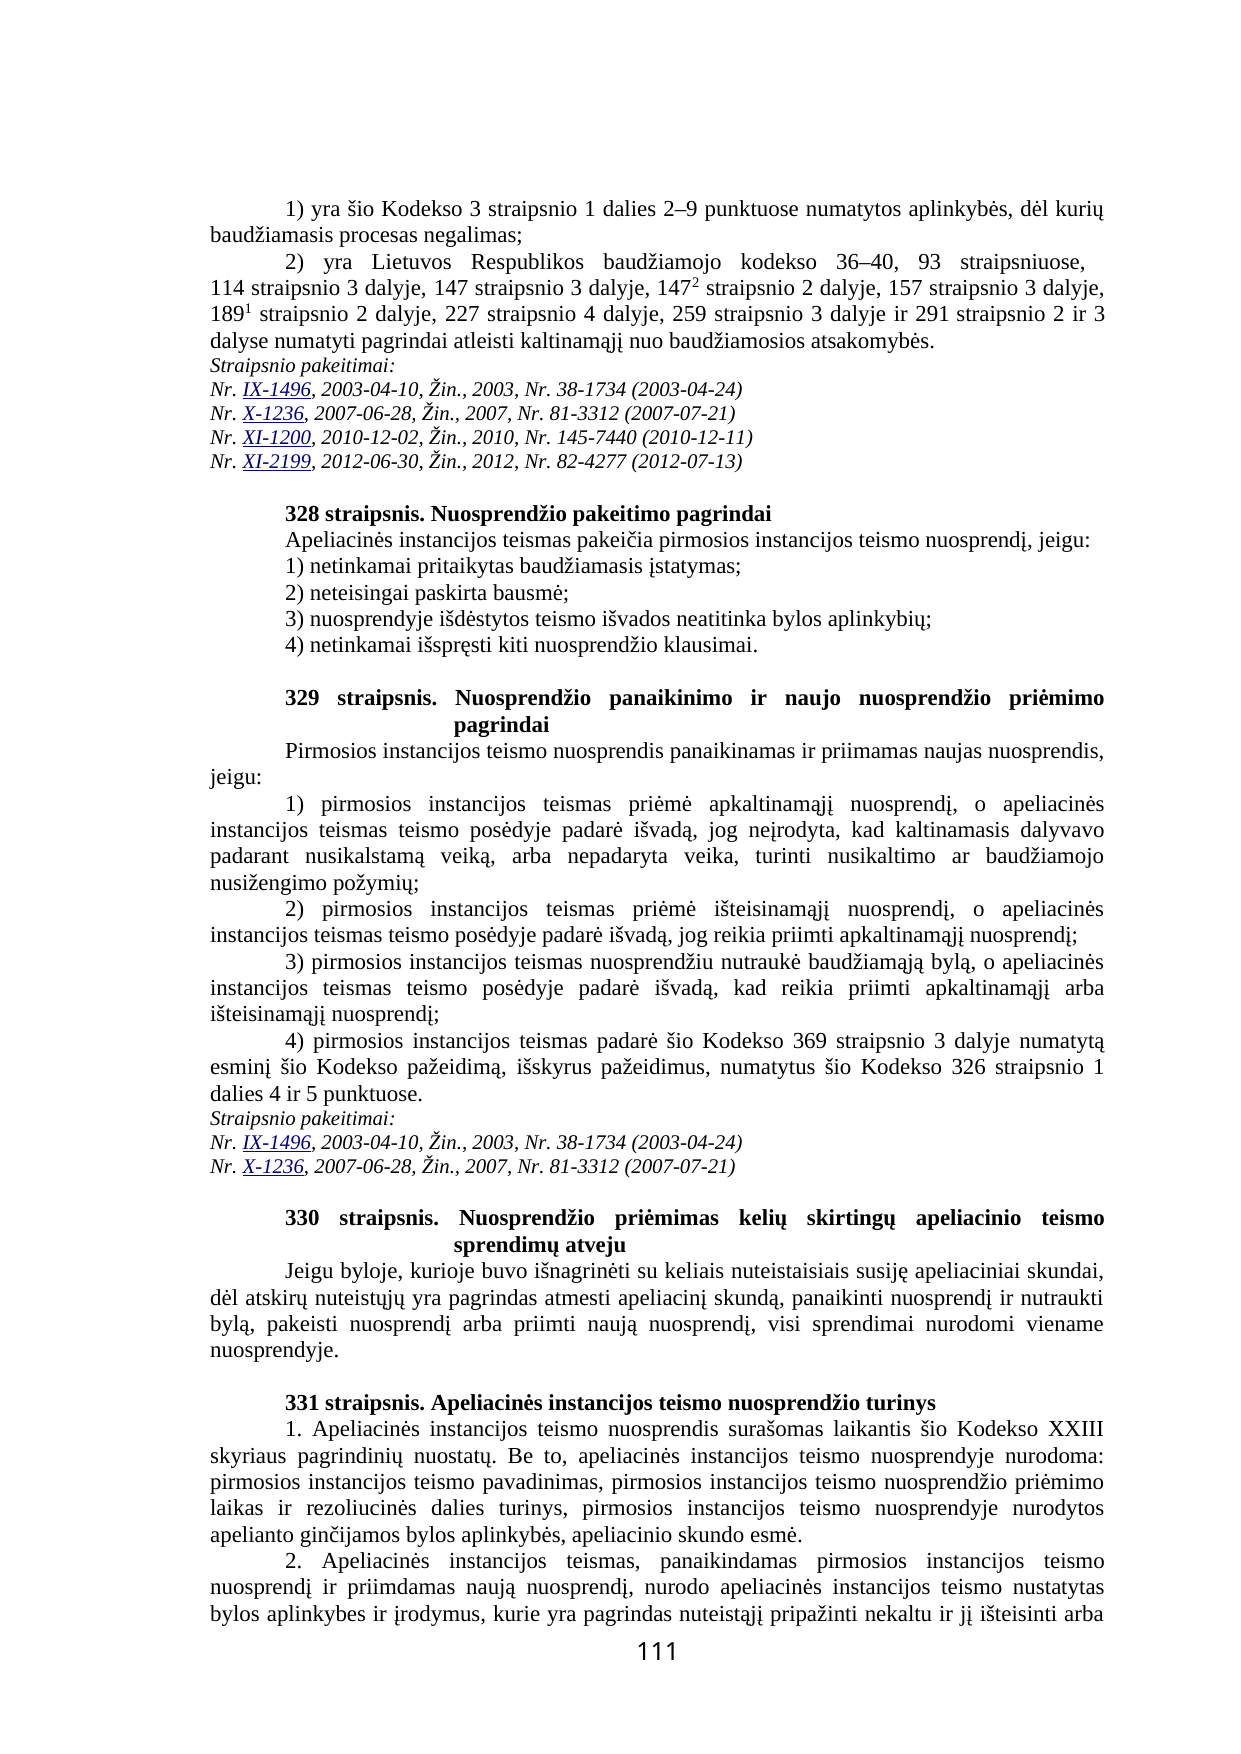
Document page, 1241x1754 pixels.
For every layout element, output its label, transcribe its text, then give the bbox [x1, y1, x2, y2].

text Nr. XI-1200, 2010-12-02, Žin., 2010, Nr. 145-7440 (2010-12-11) [210, 425, 1106, 449]
text 4) netinkamai išspręsti kiti nuosprendžio klausimai. [210, 632, 1106, 658]
text Nr. X-1236, 2007-06-28, Žin., 2007, Nr. 81-3312 (2007-07-21) [210, 401, 1106, 425]
text Straipsnio pakeitimai: [210, 353, 1106, 377]
text 1) netinkamai pritaikytas baudžiamasis įstatymas; [210, 552, 1106, 579]
text 2. Apeliacinės instancijos teismas, panaikindamas pirmosios instancijos teismo nuosprendį ir priimdamas naują nuosprendį, nurodo apeliacinės instancijos teismo nustatytas bylos aplinkybes ir įrodymus, kurie yra pagrindas nuteistąjį pripažinti nekaltu ir jį išteisinti arba [210, 1547, 1106, 1626]
text Nr. XI-2199, 2012-06-30, Žin., 2012, Nr. 82-4277 (2012-07-13) [210, 449, 1106, 473]
text 1. Apeliacinės instancijos teismo nuosprendis surašomas laikantis šio Kodekso XXIII skyriaus pagrindinių nuostatų. Be to, apeliacinės instancijos teismo nuosprendyje nurodoma: pirmosios instancijos teismo pavadinimas, pirmosios instancijos teismo nuosprendžio priėmimo laikas ir rezoliucinės dalies turinys, pirmosios instancijos teismo nuosprendyje nurodytos apelianto ginčijamos bylos aplinkybės, apeliacinio skundo esmė. [210, 1415, 1106, 1547]
text 330 straipsnis. Nuosprendžio priėmimas kelių skirtingų apeliacinio teismo sprendimų atveju [285, 1204, 1106, 1257]
text 2) yra Lietuvos Respublikos baudžiamojo kodekso 36–40, 93 straipsniuose, 114 straipsnio 3 dalyje, 147 straipsnio 3 dalyje, 1472 straipsnio 2 dalyje, 157 straipsnio 3 dalyje, 1891 straipsnio 2 dalyje, 227 straipsnio 4 dalyje, 259 straipsnio 3 dalyje ir 291 straipsnio 2 ir 3 dalyse numatyti pagrindai atleisti kaltinamąjį nuo baudžiamosios atsakomybės. [210, 248, 1106, 353]
text 2) pirmosios instancijos teismas priėmė išteisinamąjį nuosprendį, o apeliacinės instancijos teismas teismo posėdyje padarė išvadą, jog reikia priimti apkaltinamąjį nuosprendį; [210, 895, 1106, 948]
text Straipsnio pakeitimai: [210, 1106, 1106, 1130]
text 2) neteisingai paskirta bausmė; [210, 579, 1106, 605]
text Jeigu byloje, kurioje buvo išnagrinėti su keliais nuteistaisiais susiję apeliaciniai skundai, dėl atskirų nuteistųjų yra pagrindas atmesti apeliacinį skundą, panaikinti nuosprendį ir nutraukti bylą, pakeisti nuosprendį arba priimti naują nuosprendį, visi sprendimai nurodomi viename nuosprendyje. [210, 1257, 1106, 1363]
text Nr. X-1236, 2007-06-28, Žin., 2007, Nr. 81-3312 (2007-07-21) [210, 1154, 1106, 1178]
text 4) pirmosios instancijos teismas padarė šio Kodekso 369 straipsnio 3 dalyje numatytą esminį šio Kodekso pažeidimą, išskyrus pažeidimus, numatytus šio Kodekso 326 straipsnio 1 dalies 4 ir 5 punktuose. [210, 1027, 1106, 1106]
text 3) nuosprendyje išdėstytos teismo išvados neatitinka bylos aplinkybių; [210, 605, 1106, 632]
text 328 straipsnis. Nuosprendžio pakeitimo pagrindai [210, 500, 1106, 526]
text 1) pirmosios instancijos teismas priėmė apkaltinamąjį nuosprendį, o apeliacinės instancijos teismas teismo posėdyje padarė išvadą, jog neįrodyta, kad kaltinamasis dalyvavo padarant nusikalstamą veiką, arba nepadaryta veika, turinti nusikaltimo ar baudžiamojo nusižengimo požymių; [210, 790, 1106, 895]
text Apeliacinės instancijos teismas pakeičia pirmosios instancijos teismo nuosprendį, jeigu: [210, 526, 1106, 552]
text 3) pirmosios instancijos teismas nuosprendžiu nutraukė baudžiamąją bylą, o apeliacinės instancijos teismas teismo posėdyje padarė išvadą, kad reikia priimti apkaltinamąjį arba išteisinamąjį nuosprendį; [210, 948, 1106, 1027]
text Pirmosios instancijos teismo nuosprendis panaikinamas ir priimamas naujas nuosprendis, jeigu: [210, 737, 1106, 790]
text 329 straipsnis. Nuosprendžio panaikinimo ir naujo nuosprendžio priėmimo pagrindai [285, 684, 1106, 737]
text 1) yra šio Kodekso 3 straipsnio 1 dalies 2–9 punktuose numatytos aplinkybės, dėl kurių baudžiamasis procesas negalimas; [210, 195, 1106, 248]
text Nr. IX-1496, 2003-04-10, Žin., 2003, Nr. 38-1734 (2003-04-24) [210, 377, 1106, 401]
text Nr. IX-1496, 2003-04-10, Žin., 2003, Nr. 38-1734 (2003-04-24) [210, 1130, 1106, 1154]
text 331 straipsnis. Apeliacinės instancijos teismo nuosprendžio turinys [210, 1389, 1106, 1415]
